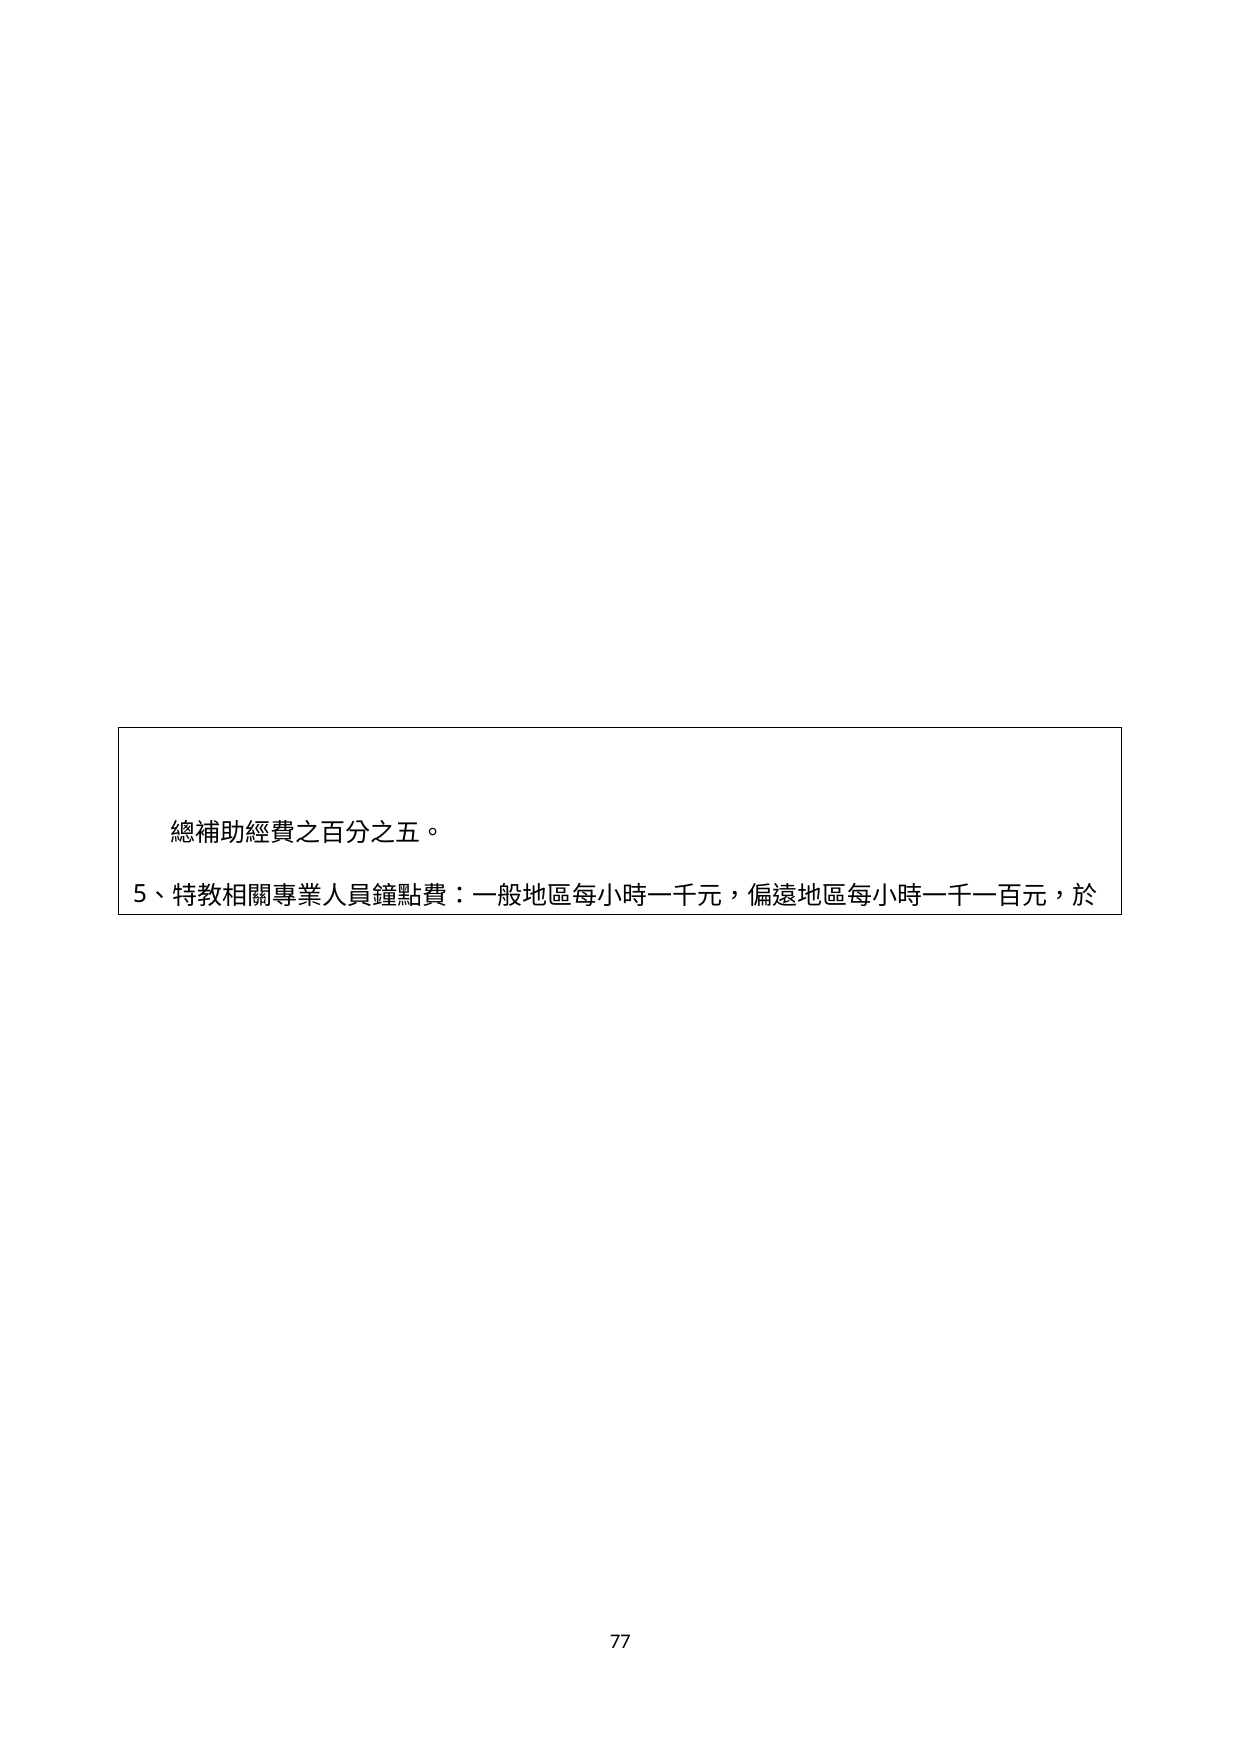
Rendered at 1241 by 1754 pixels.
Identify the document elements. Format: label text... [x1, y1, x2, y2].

table_cell 總補助經費之百分之五。 5、特教相關專業人員鐘點費：一般地區每小時一千元，偏遠地區每小時一千一百元，於 [119, 728, 1121, 914]
